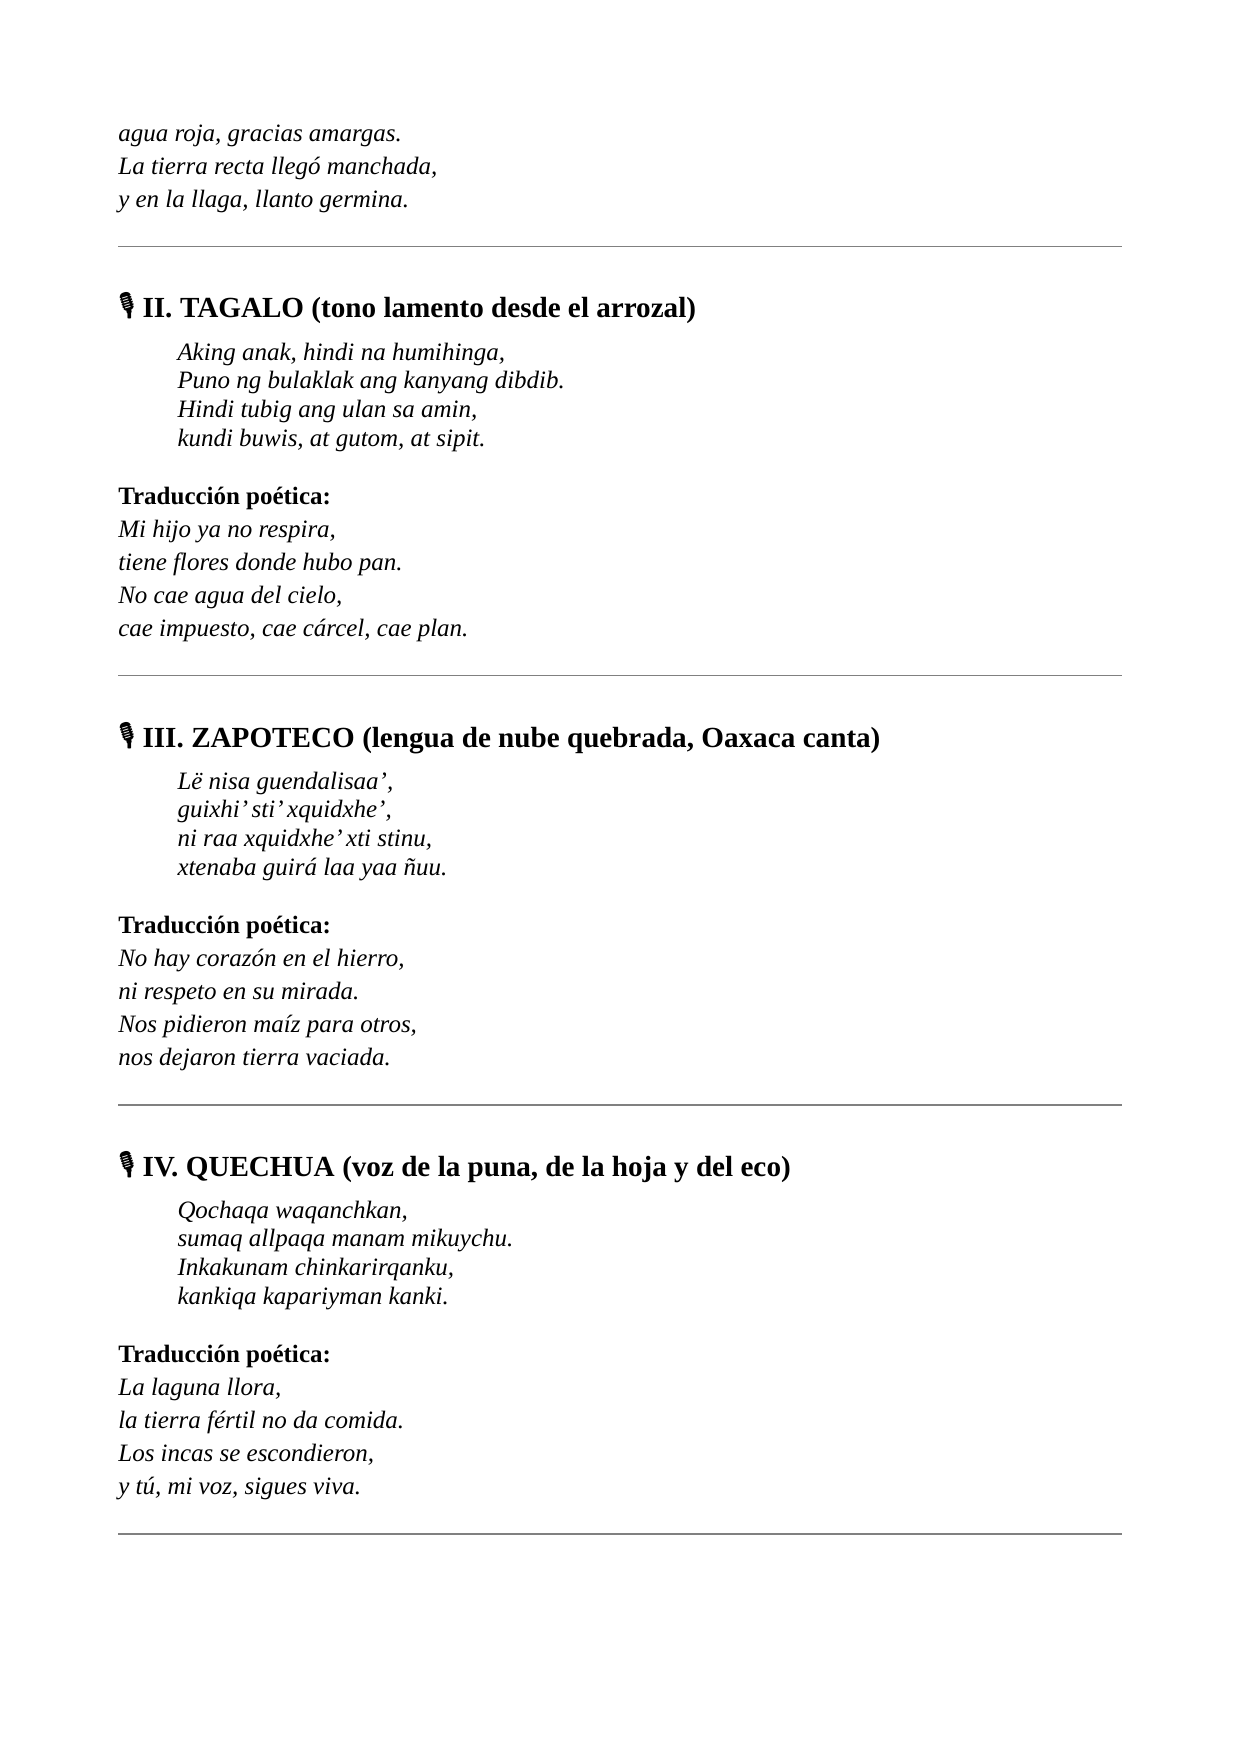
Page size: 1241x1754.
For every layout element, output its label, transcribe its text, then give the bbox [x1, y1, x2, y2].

subtitle 🎙️ IV. QUECHUA (voz de la puna, de la hoja y del eco) [118, 1149, 1122, 1182]
text Traducción poética: La laguna llora, la tierra fértil no da comida. Los incas se escondieron, y tú, mi voz, sigues viva. [118, 1339, 1122, 1500]
text Aking anak, hindi na humihinga, Puno ng bulaklak ang kanyang dibdib. Hindi tubig ang ulan sa amin, kundi buwis, at gutom, at sipit. [177, 337, 1063, 452]
text Lë nisa guendalisaa’, guixhi’ sti’ xquidxhe’, ni raa xquidxhe’ xti stinu, xtenaba guirá laa yaa ñuu. [177, 766, 1063, 881]
subtitle 🎙️ III. ZAPOTECO (lengua de nube quebrada, Oaxaca canta) [118, 720, 1122, 753]
text Traducción poética: No hay corazón en el hierro, ni respeto en su mirada. Nos pidieron maíz para otros, nos dejaron tierra vaciada. [118, 910, 1122, 1071]
text Traducción poética: Mi hijo ya no respira, tiene flores donde hubo pan. No cae agua del cielo, cae impuesto, cae cárcel, cae plan. [118, 481, 1122, 642]
text agua roja, gracias amargas. La tierra recta llegó manchada, y en la llaga, llanto germina. [118, 118, 1122, 213]
text Qochaqa waqanchkan, sumaq allpaqa manam mikuychu. Inkakunam chinkarirqanku, kankiqa kapariyman kanki. [177, 1195, 1063, 1310]
subtitle 🎙️ II. TAGALO (tono lamento desde el arrozal) [118, 291, 1122, 324]
